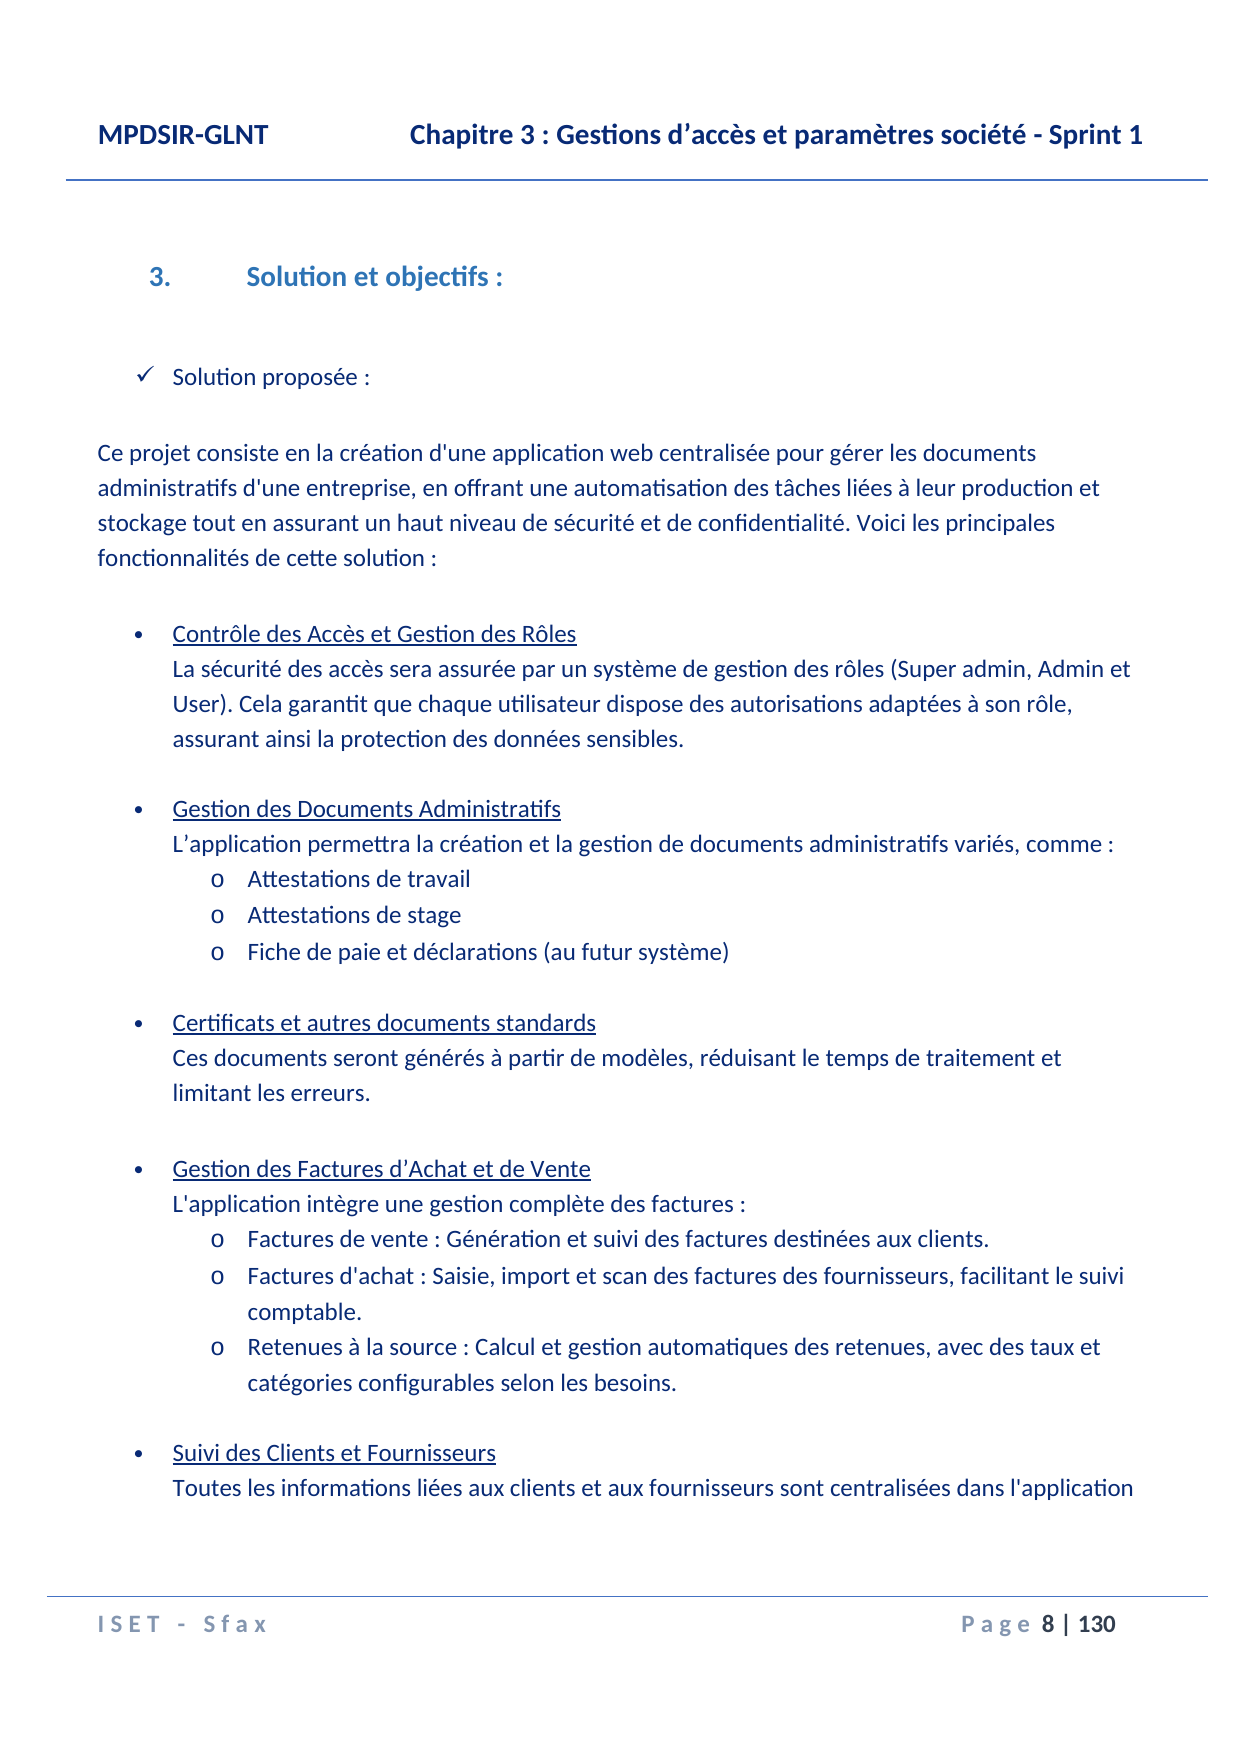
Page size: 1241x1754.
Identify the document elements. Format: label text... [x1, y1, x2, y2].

list Retenues à la source : Calcul et gestion automatiques des retenues, avec des taux et catégories configurables selon les besoins. [210, 1331, 1143, 1398]
list Gestion des Documents Administratifs L’application permettra la création et la gestion de documents administratifs variés, comme : [135, 793, 1143, 858]
list Suivi des Clients et Fournisseurs Toutes les informations liées aux clients et aux fournisseurs sont centralisées dans l'application [135, 1437, 1143, 1503]
list Solution proposée : [135, 361, 1143, 392]
list Fiche de paie et déclarations (au futur système) [210, 936, 1143, 968]
list Gestion des Factures d’Achat et de Vente L'application intègre une gestion complète des factures : [135, 1153, 1143, 1219]
list Contrôle des Accès et Gestion des Rôles La sécurité des accès sera assurée par un système de gestion des rôles (Super admin, Admin et User). Cela garantit que chaque utilisateur dispose des autorisations adaptées à son rôle, assurant ainsi la protection des données sensibles. [135, 618, 1143, 753]
list Attestations de stage [210, 899, 1143, 931]
list Certificats et autres documents standards Ces documents seront générés à partir de modèles, réduisant le temps de traitement et limitant les erreurs. [135, 1007, 1143, 1108]
list Factures de vente : Génération et suivi des factures destinées aux clients. [210, 1223, 1143, 1255]
list Attestations de travail [210, 863, 1143, 895]
subtitle Solution et objectifs : [171, 258, 1143, 294]
text Ce projet consiste en la création d'une application web centralisée pour gérer les documents administratifs d'une entreprise, en offrant une automatisation des tâches liées à leur production et stockage tout en assurant un haut niveau de sécurité et de confidentialité. Voici les principales fonctionnalités de cette solution : [97, 437, 1143, 573]
list Factures d'achat : Saisie, import et scan des factures des fournisseurs, facilitant le suivi comptable. [210, 1260, 1143, 1327]
